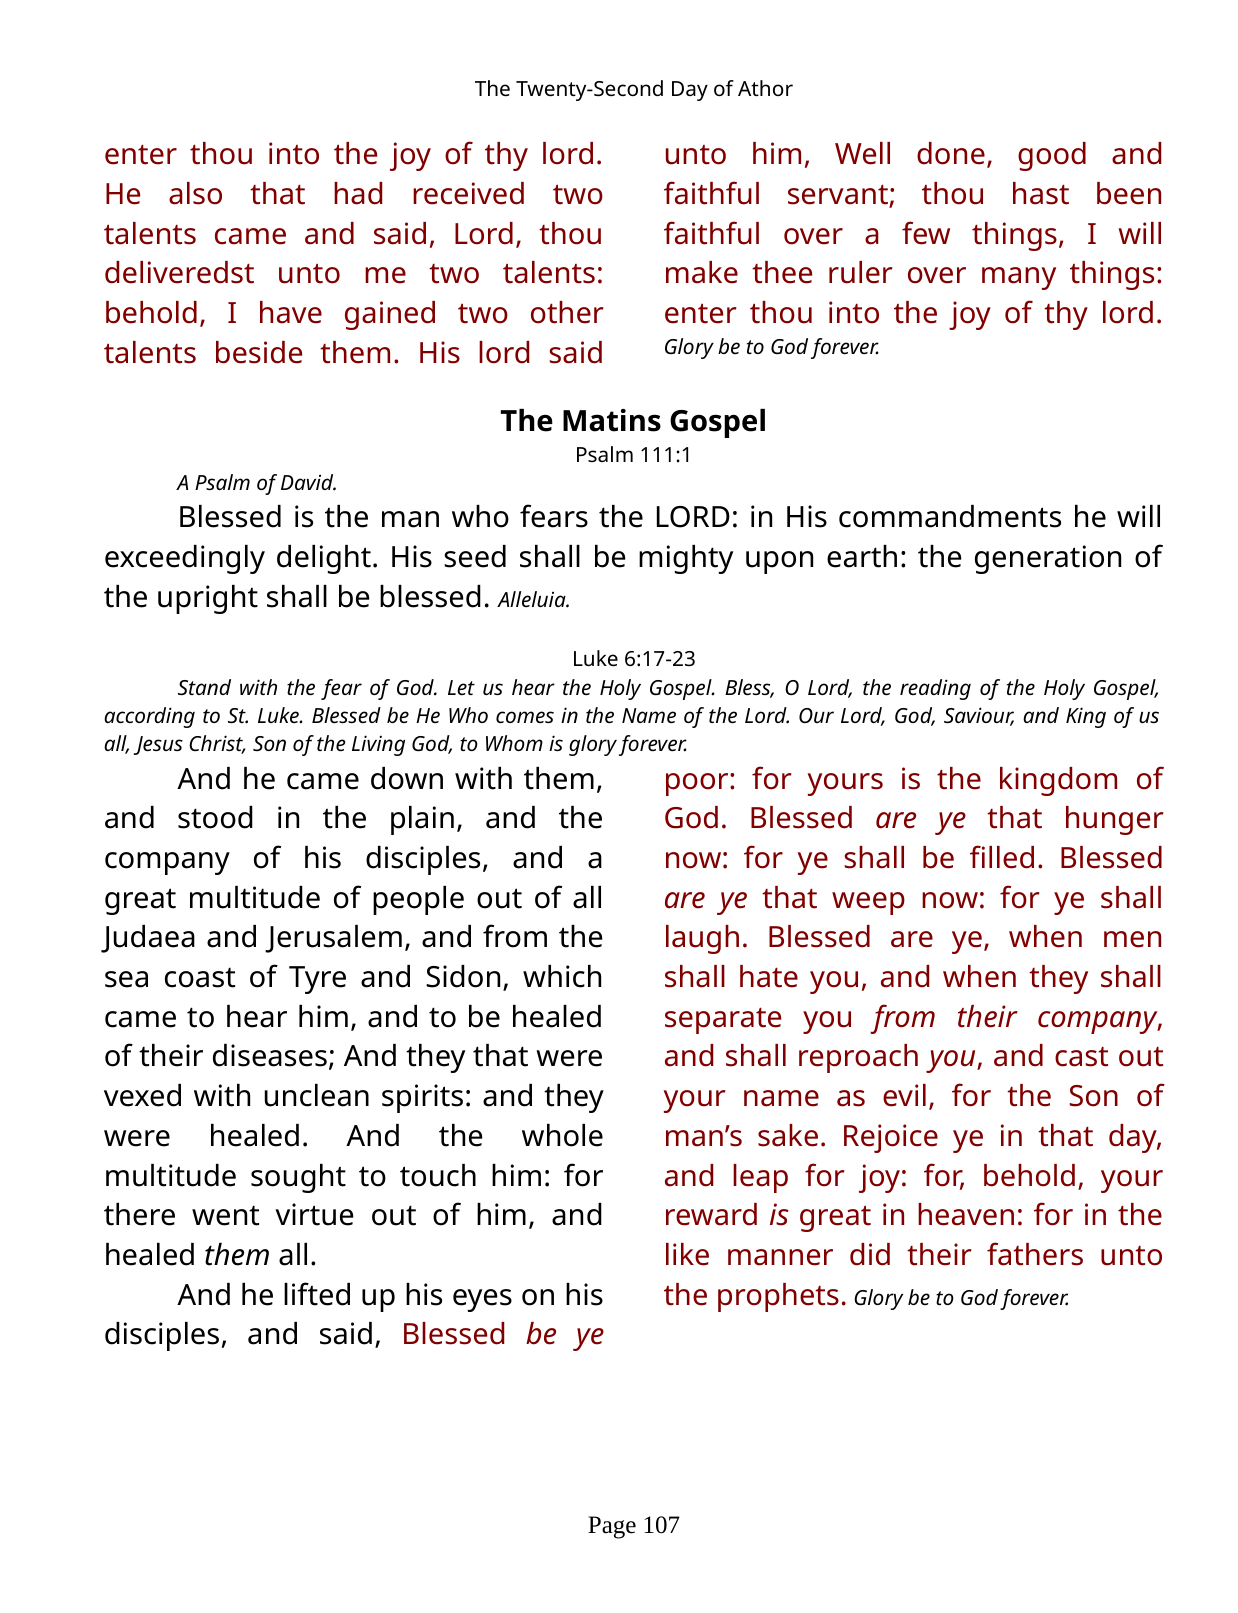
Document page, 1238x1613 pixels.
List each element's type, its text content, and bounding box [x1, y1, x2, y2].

text And he came down with them, and stood in the plain, and the company of his disciples, and a great multitude of people out of all Judaea and Jerusalem, and from the sea coast of Tyre and Sidon, which came to hear him, and to be healed of their diseases; And they that were vexed with unclean spirits: and they were healed. And the whole multitude sought to touch him: for there went virtue out of him, and healed them all. [103, 758, 604, 1274]
text Blessed is the man who fears the LORD: in His commandments he will exceedingly delight. His seed shall be mighty upon earth: the generation of the upright shall be blessed. Alleluia. [103, 497, 1164, 616]
text Luke 6:17-23 [103, 644, 1164, 673]
text Psalm 111:1 [103, 440, 1164, 468]
text Stand with the fear of God. Let us hear the Holy Gospel. Bless, O Lord, the reading of the Holy Gospel, according to St. Luke. Blessed be He Who comes in the Name of the Lord. Our Lord, God, Saviour, and King of us all, Jesus Christ, Son of the Living God, to Whom is glory forever. [103, 673, 1164, 758]
text The Matins Gospel [103, 400, 1164, 440]
text A Psalm of David. [103, 468, 1164, 497]
text The Twenty-Second Day of Athor [102, 74, 1165, 102]
text poor: for yours is the kingdom of God. Blessed are ye that hunger now: for ye shall be filled. Blessed are ye that weep now: for ye shall laugh. Blessed are ye, when men shall hate you, and when they shall separate you from their company, and shall reproach you, and cast out your name as evil, for the Son of man’s sake. Rejoice ye in that day, and leap for joy: for, behold, your reward is great in heaven: for in the like manner did their fathers unto the prophets. Glory be to God forever. [663, 758, 1164, 1313]
text enter thou into the joy of thy lord. He also that had received two talents came and said, Lord, thou deliveredst unto me two talents: behold, I have gained two other talents beside them. His lord said [103, 133, 604, 372]
text And he lifted up his eyes on his disciples, and said, Blessed be ye [103, 1274, 604, 1353]
text unto him, Well done, good and faithful servant; thou hast been faithful over a few things, I will make thee ruler over many things: enter thou into the joy of thy lord. Glory be to God forever. [663, 133, 1164, 360]
